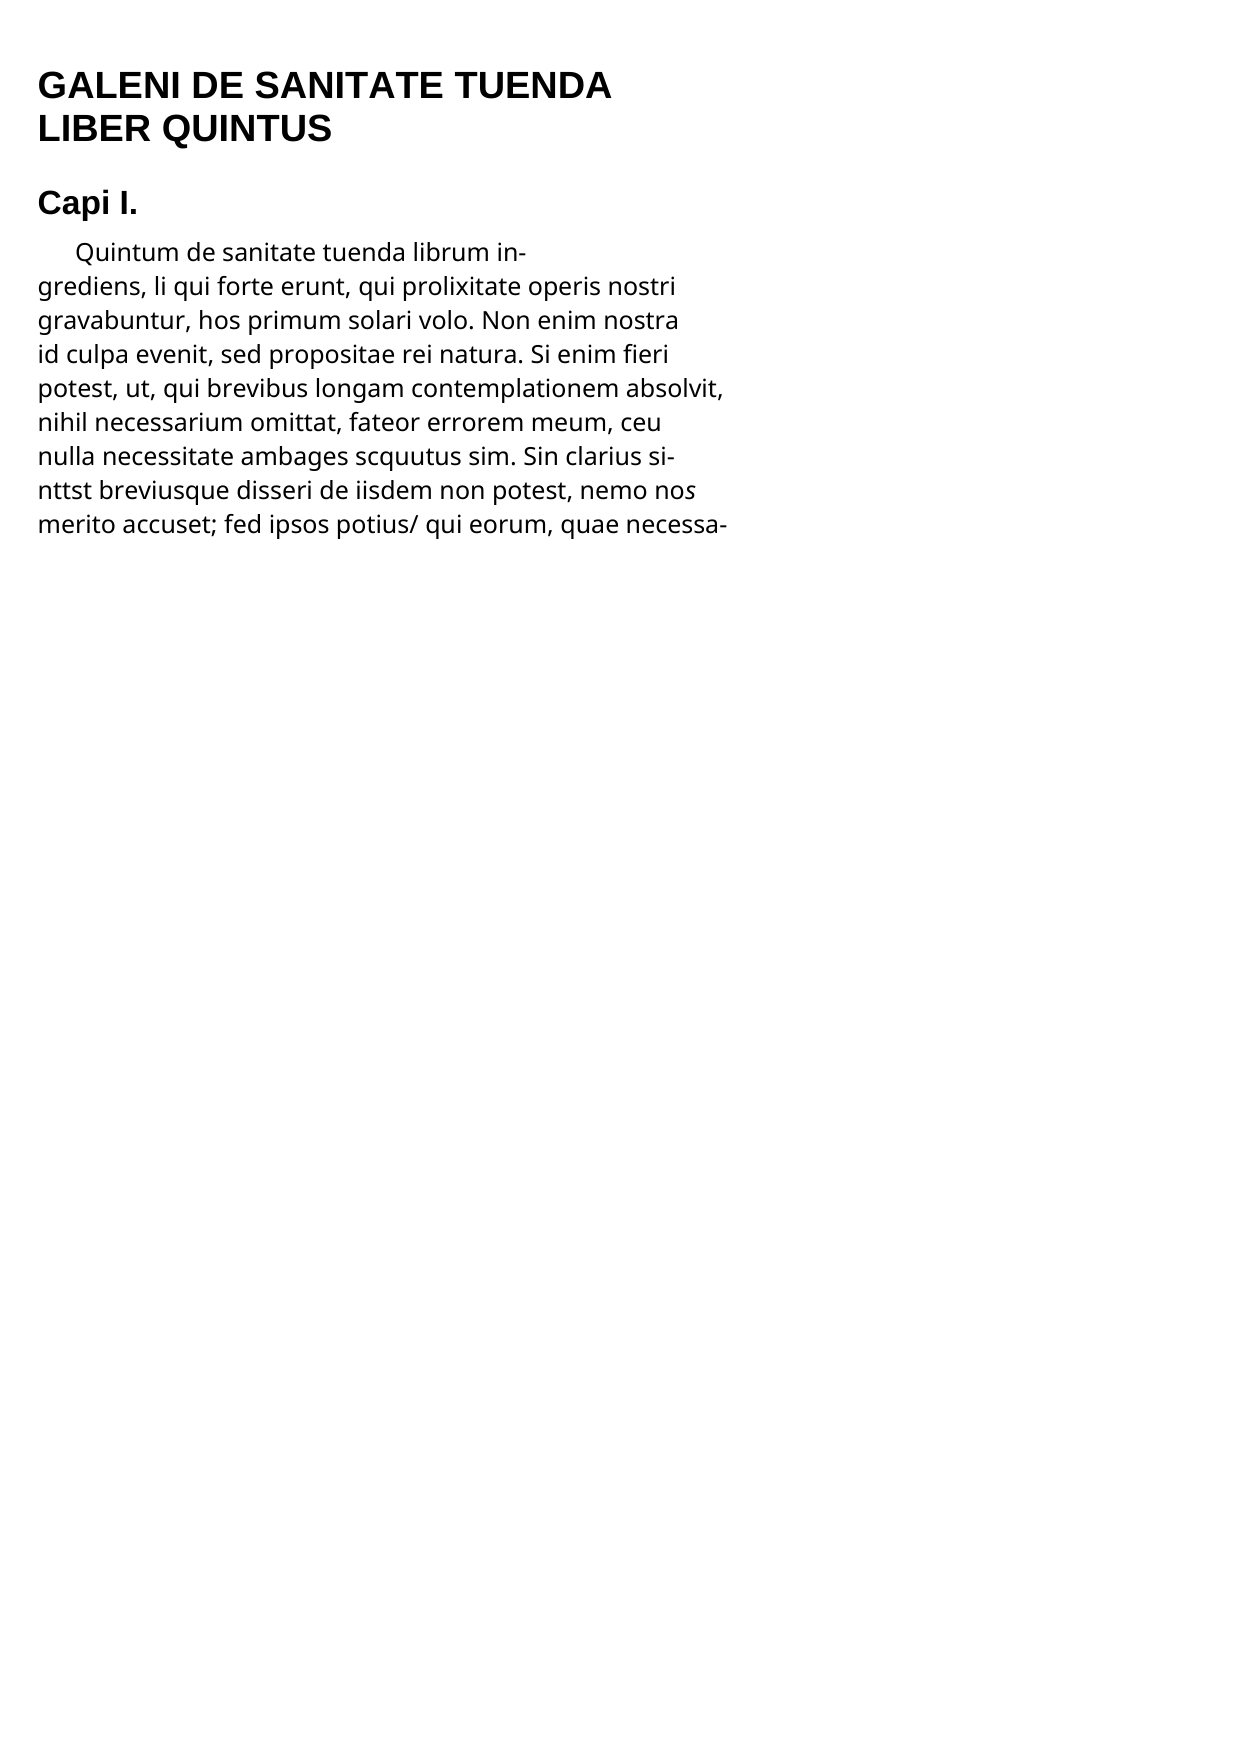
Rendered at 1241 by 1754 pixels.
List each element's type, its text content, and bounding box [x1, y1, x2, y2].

subtitle Capi I. [37, 183, 1203, 222]
subtitle GALENI DE SANITATE TUENDA LIBER QUINTUS [37, 62, 1203, 150]
text Quintum de sanitate tuenda librum in- grediens, li qui forte erunt, qui prolixitate operis nostri gravabuntur, hos primum solari volo. Non enim nostra id culpa evenit, sed propositae rei natura. Si enim fieri potest, ut, qui brevibus longam contemplationem absolvit, nihil necessarium omittat, fateor errorem meum, ceu nulla necessitate ambages scquutus sim. Sin clarius si- nttst breviusque disseri de iisdem non potest, nemo nos merito accuset; fed ipsos potius/ qui eorum, quae necessa- [37, 234, 1203, 541]
